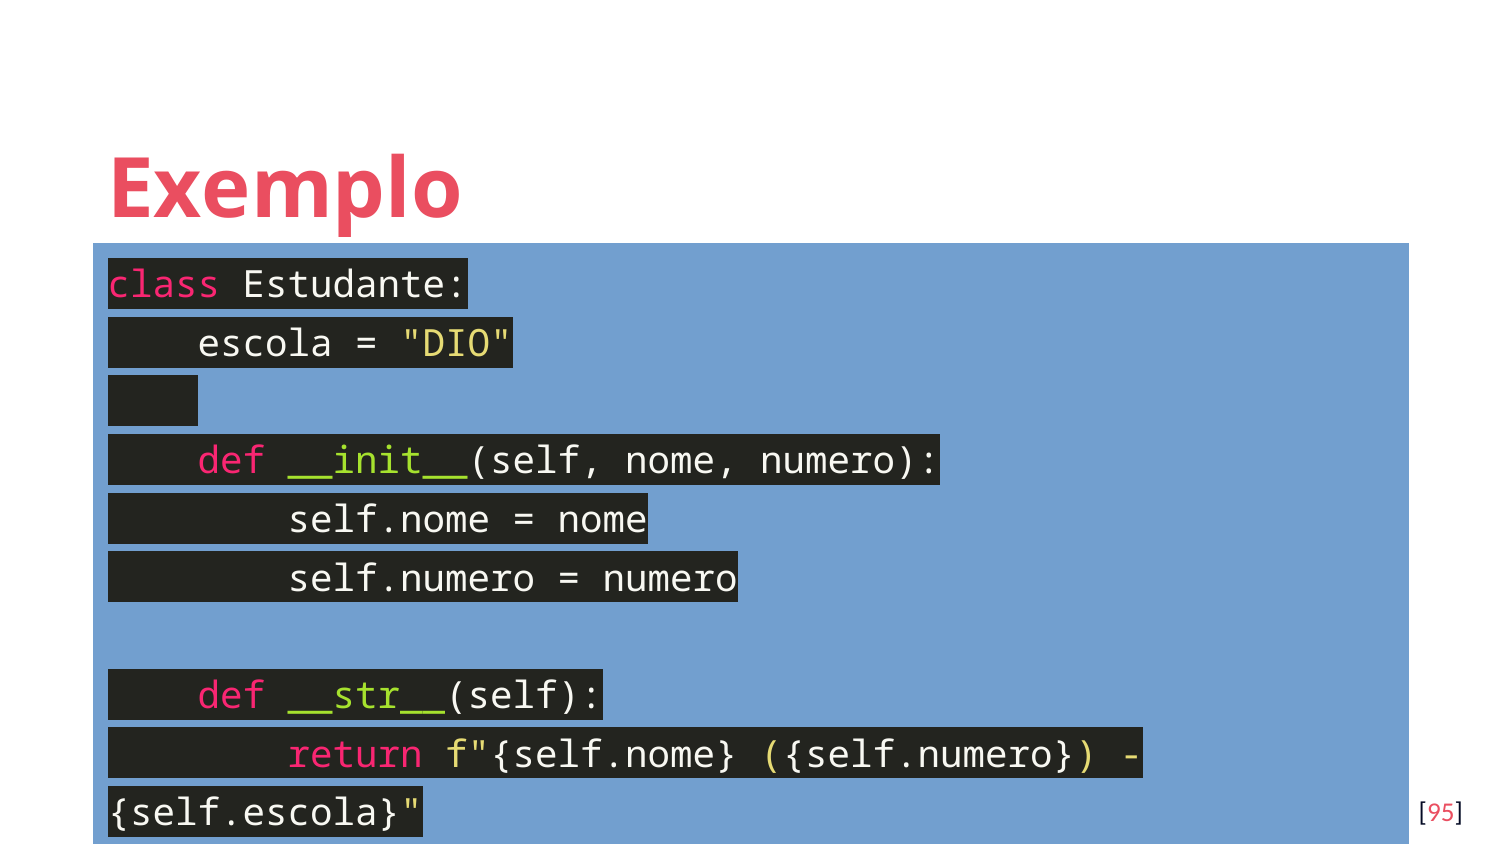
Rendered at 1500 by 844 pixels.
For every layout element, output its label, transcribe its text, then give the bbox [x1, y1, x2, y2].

slide_number [95] [1409, 779, 1494, 844]
text_box Exemplo [92, 104, 1408, 243]
table_header class Estudante: escola = "DIO" def __init__(self, nome, numero): self.nome = nome self.numero = numero def __str__(self): return f"{self.nome} ({self.numero}) - {self.escola}" gui = Estudante("Guilherme", 56451) gi = Estudante("Giovanna", 17323) [93, 243, 1409, 844]
